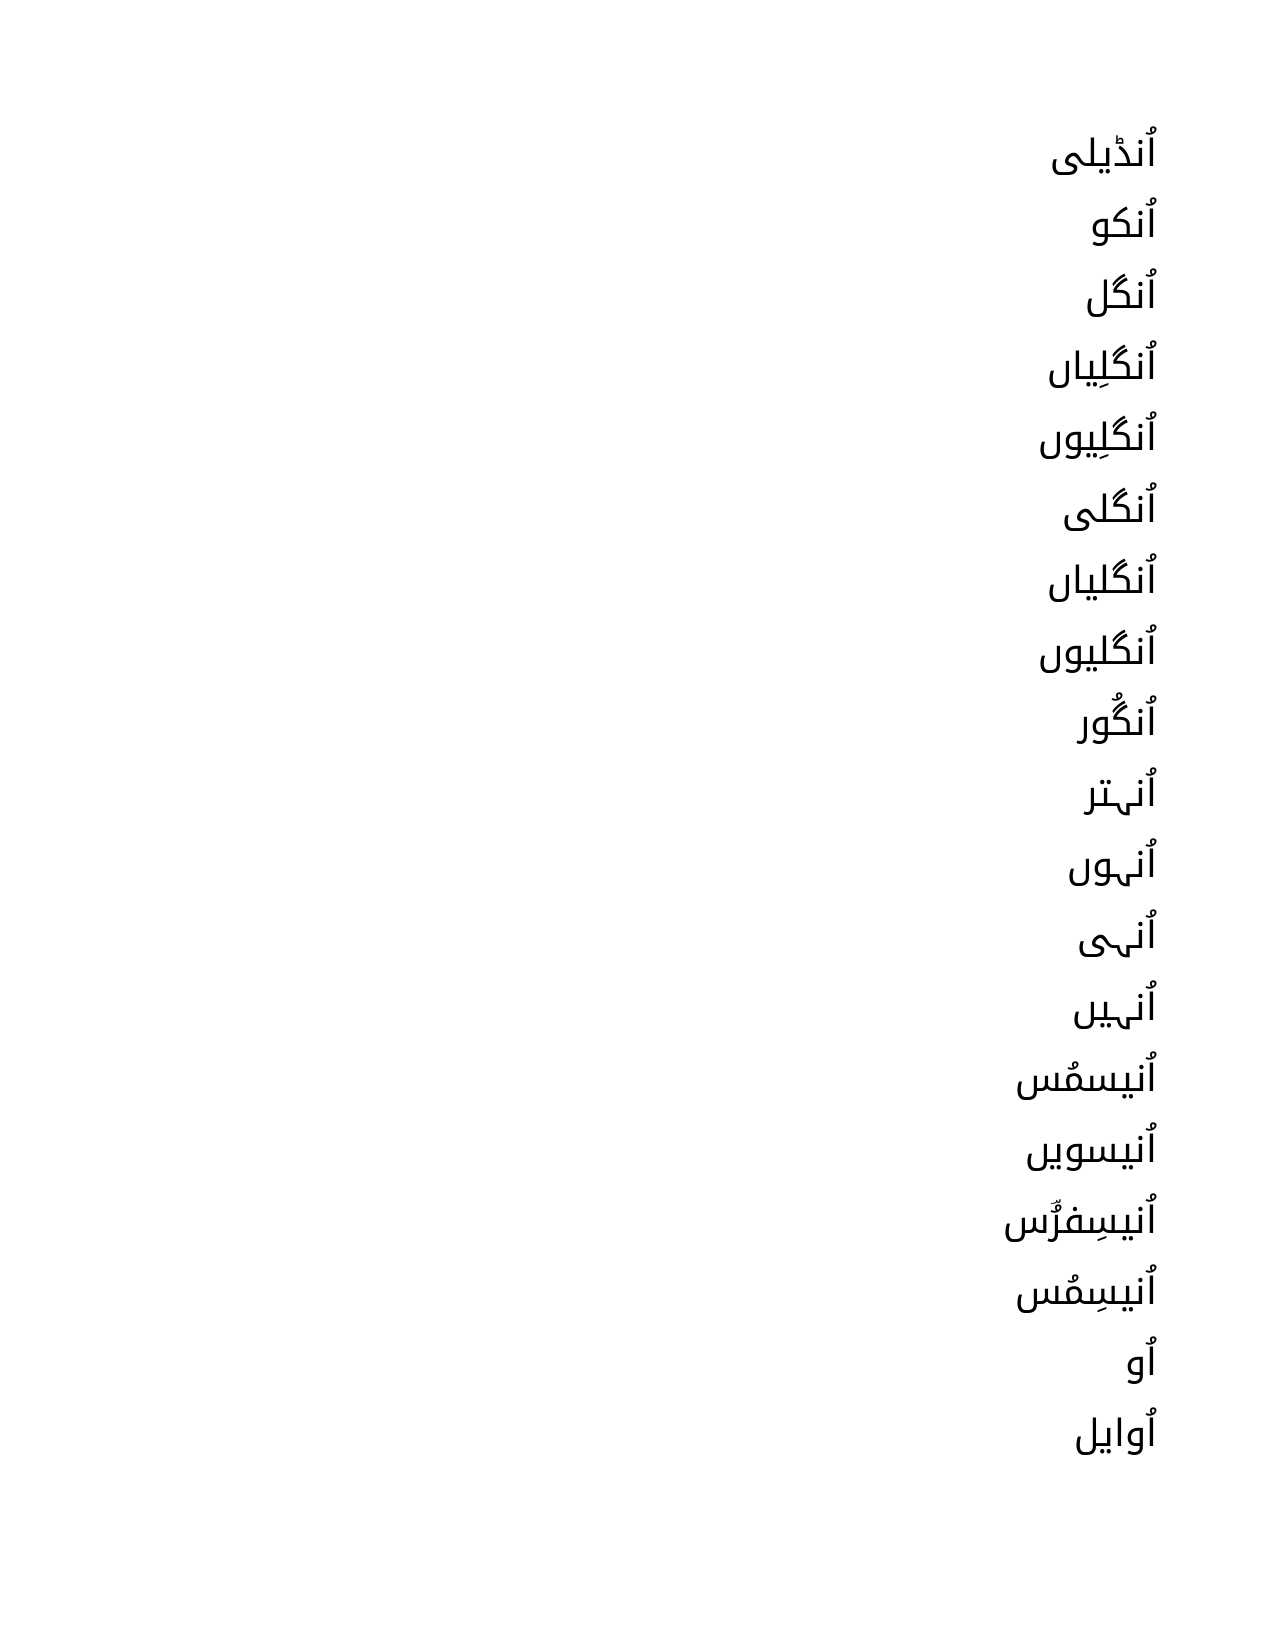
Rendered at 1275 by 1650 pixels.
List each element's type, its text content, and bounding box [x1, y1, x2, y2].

text اُنیسِفرُؔس [118, 1185, 1157, 1256]
text اُنگلیوں [118, 616, 1157, 687]
text اُنکو [118, 189, 1157, 260]
text اُنیسِمُس [118, 1256, 1157, 1328]
text اُنہی [118, 901, 1157, 972]
text اُو [118, 1328, 1157, 1399]
text اُنہیں [118, 972, 1157, 1043]
text اُنگل [118, 260, 1157, 332]
text اُنگلیاں [118, 545, 1157, 616]
text اُنگُور [118, 687, 1157, 758]
text اُنہتر [118, 758, 1157, 829]
text اُنگلی [118, 474, 1157, 545]
text اُنیسویں [118, 1114, 1157, 1185]
text اُوایل [118, 1399, 1157, 1470]
text اُنہوں [118, 829, 1157, 901]
text اُنگلِیوں [118, 403, 1157, 474]
text اُنیسمُس [118, 1043, 1157, 1114]
text اُنڈیلی [118, 118, 1157, 189]
text اُنگلِیاں [118, 332, 1157, 403]
